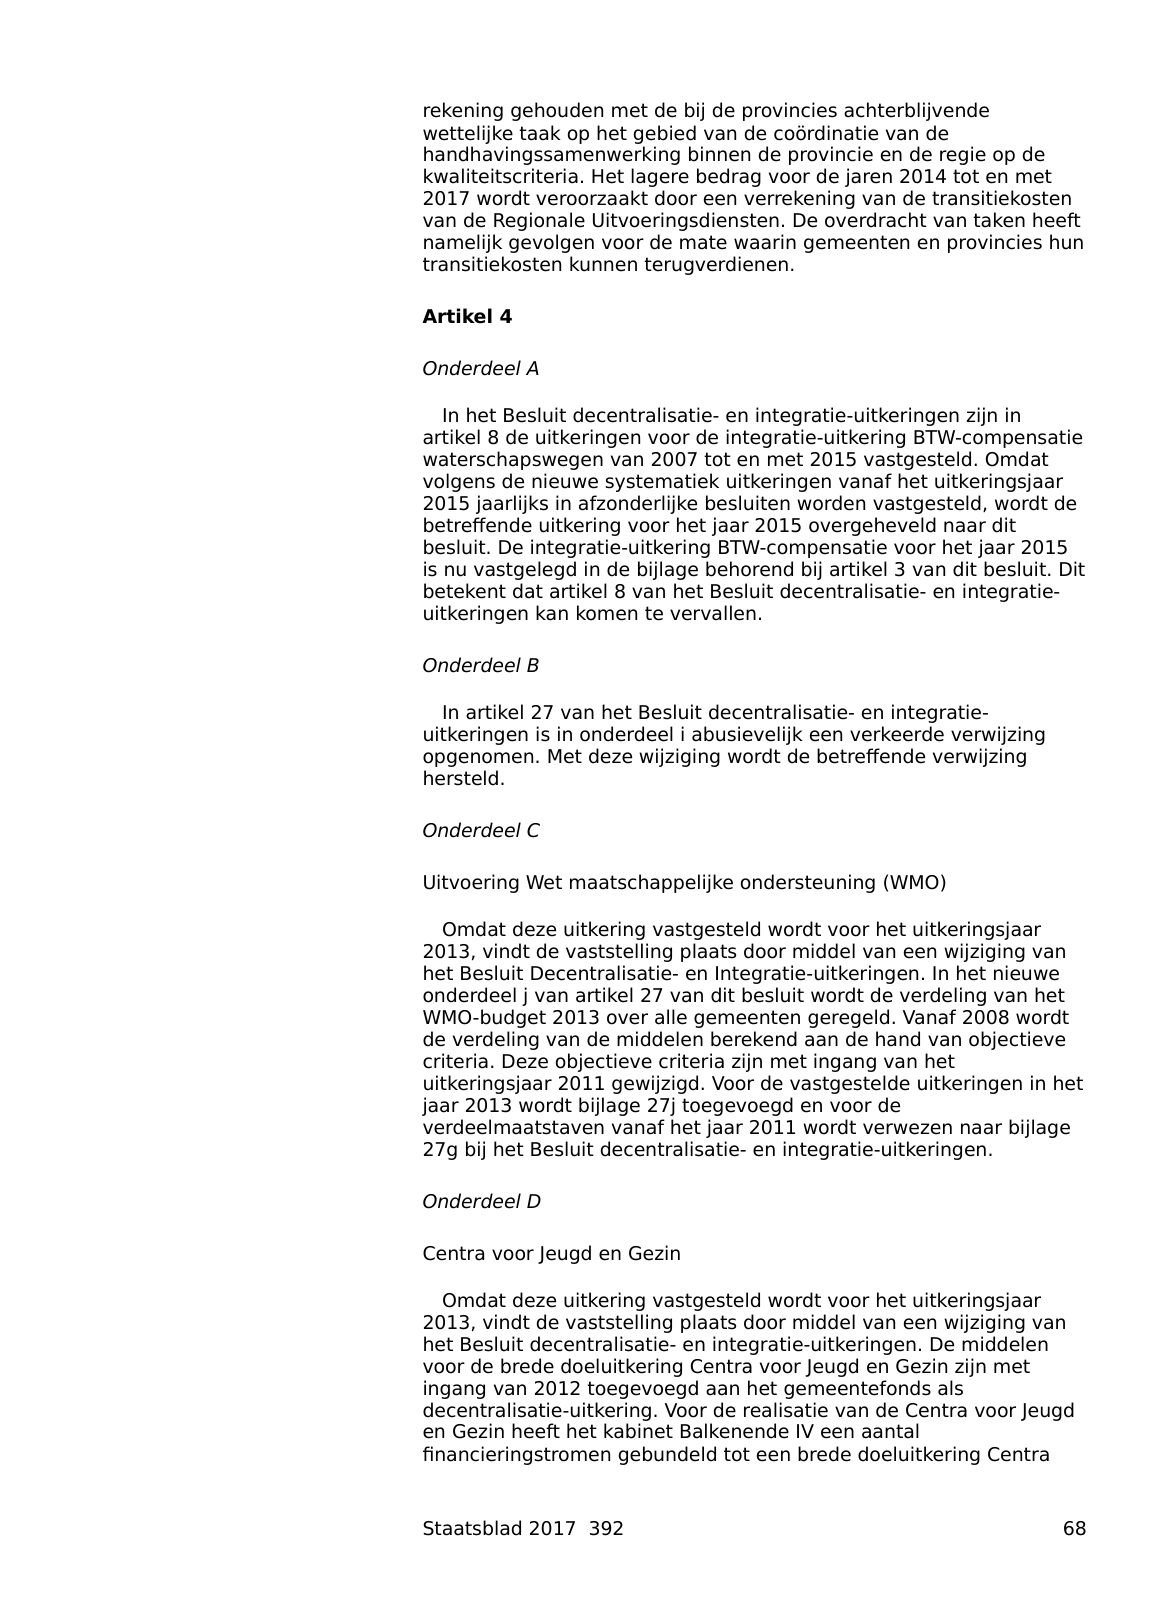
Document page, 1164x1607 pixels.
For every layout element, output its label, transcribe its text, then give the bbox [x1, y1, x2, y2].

subtitle Onderdeel C [422, 820, 1087, 842]
subtitle Onderdeel B [422, 655, 1087, 677]
subtitle Onderdeel A [422, 358, 1087, 380]
text rekening gehouden met de bij de provincies achterblijvende wettelijke taak op het gebied van de coördinatie van de handhavingssamenwerking binnen de provincie en de regie op de kwaliteitscriteria. Het lagere bedrag voor de jaren 2014 tot en met 2017 wordt veroorzaakt door een verrekening van de transitiekosten van de Regionale Uitvoeringsdiensten. De overdracht van taken heeft namelijk gevolgen voor de mate waarin gemeenten en provincies hun transitiekosten kunnen terugverdienen. [422, 100, 1087, 276]
subtitle Uitvoering Wet maatschappelijke ondersteuning (WMO) [422, 872, 1087, 894]
text In het Besluit decentralisatie- en integratie-uitkeringen zijn in artikel 8 de uitkeringen voor de integratie-uitkering BTW-compensatie waterschapswegen van 2007 tot en met 2015 vastgesteld. Omdat volgens de nieuwe systematiek uitkeringen vanaf het uitkeringsjaar 2015 jaarlijks in afzonderlijke besluiten worden vastgesteld, wordt de betreffende uitkering voor het jaar 2015 overgeheveld naar dit besluit. De integratie-uitkering BTW-compensatie voor het jaar 2015 is nu vastgelegd in de bijlage behorend bij artikel 3 van dit besluit. Dit betekent dat artikel 8 van het Besluit decentralisatie- en integratie-uitkeringen kan komen te vervallen. [422, 405, 1087, 625]
text Omdat deze uitkering vastgesteld wordt voor het uitkeringsjaar 2013, vindt de vaststelling plaats door middel van een wijziging van het Besluit Decentralisatie- en Integratie-uitkeringen. In het nieuwe onderdeel j van artikel 27 van dit besluit wordt de verdeling van het WMO-budget 2013 over alle gemeenten geregeld. Vanaf 2008 wordt de verdeling van de middelen berekend aan de hand van objectieve criteria. Deze objectieve criteria zijn met ingang van het uitkeringsjaar 2011 gewijzigd. Voor de vastgestelde uitkeringen in het jaar 2013 wordt bijlage 27j toegevoegd en voor de verdeelmaatstaven vanaf het jaar 2011 wordt verwezen naar bijlage 27g bij het Besluit decentralisatie- en integratie-uitkeringen. [422, 919, 1087, 1161]
subtitle Centra voor Jeugd en Gezin [422, 1243, 1087, 1264]
subtitle Onderdeel D [422, 1191, 1087, 1213]
text Omdat deze uitkering vastgesteld wordt voor het uitkeringsjaar 2013, vindt de vaststelling plaats door middel van een wijziging van het Besluit decentralisatie- en integratie-uitkeringen. De middelen voor de brede doeluitkering Centra voor Jeugd en Gezin zijn met ingang van 2012 toegevoegd aan het gemeentefonds als decentralisatie-uitkering. Voor de realisatie van de Centra voor Jeugd en Gezin heeft het kabinet Balkenende IV een aantal financieringstromen gebundeld tot een brede doeluitkering Centra [422, 1289, 1087, 1465]
text In artikel 27 van het Besluit decentralisatie- en integratie-uitkeringen is in onderdeel i abusievelijk een verkeerde verwijzing opgenomen. Met deze wijziging wordt de betreffende verwijzing hersteld. [422, 702, 1087, 790]
subtitle Artikel 4 [422, 306, 1087, 328]
